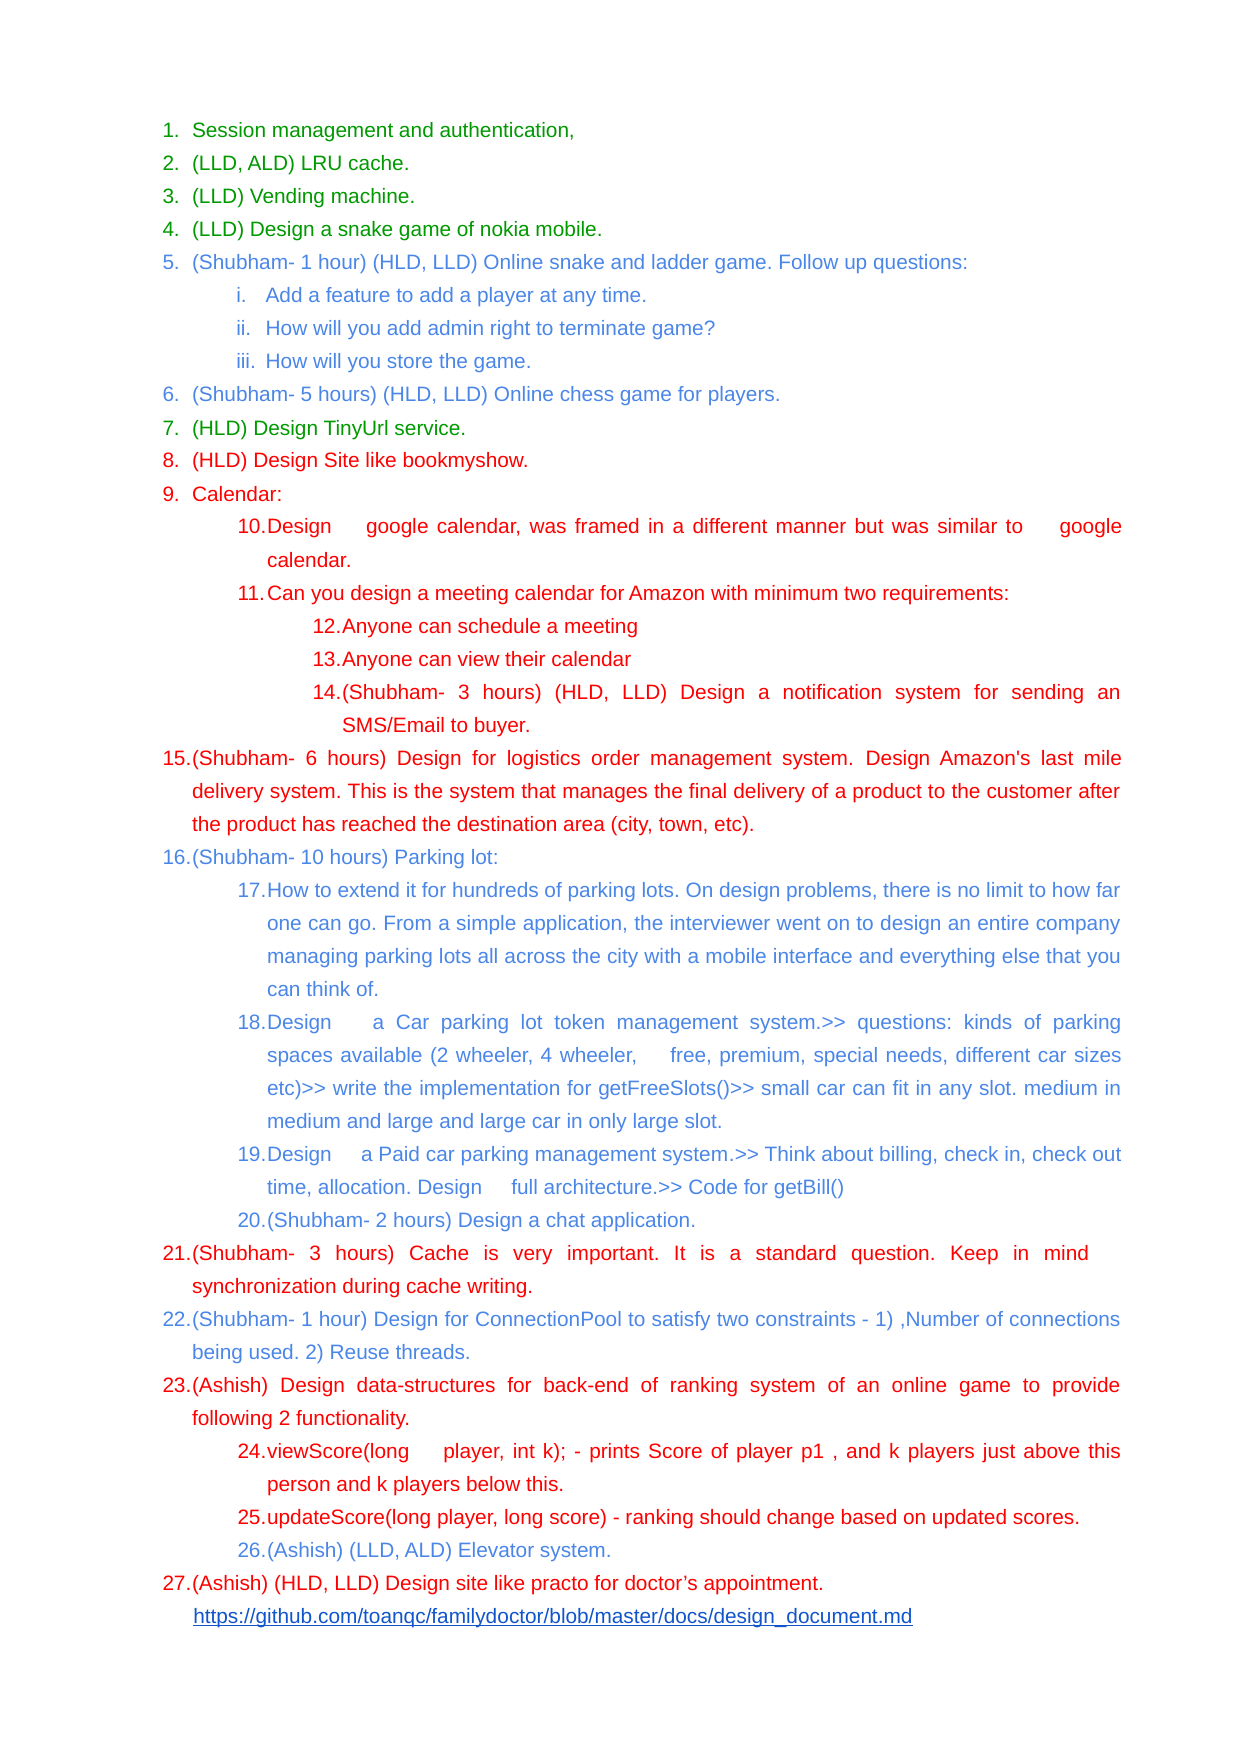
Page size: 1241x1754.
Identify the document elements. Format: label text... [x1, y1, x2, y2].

list (Shubham- 1 hour) (HLD, LLD) Online snake and ladder game. Follow up questions: [162, 250, 1122, 274]
list (HLD) Design Site like bookmyshow. [162, 448, 1122, 472]
list How will you add admin right to terminate game? [236, 316, 1122, 340]
list viewScore(long player, int k); - prints Score of player p1 , and k players just above this person and k players below this. [237, 1439, 1122, 1496]
list (LLD) Vending machine. [162, 184, 1122, 208]
list Can you design a meeting calendar for Amazon with minimum two requirements: [237, 580, 1122, 604]
list (Shubham- 2 hours) Design a chat application. [237, 1208, 1122, 1232]
list (LLD, ALD) LRU cache. [162, 151, 1122, 175]
list Add a feature to add a player at any time. [236, 283, 1122, 307]
list (LLD) Design a snake game of nokia mobile. [162, 217, 1122, 241]
list (Shubham- 3 hours) (HLD, LLD) Design a notification system for sending an SMS/Email to buyer. [312, 679, 1122, 736]
list Anyone can view their calendar [312, 646, 1122, 670]
list (HLD) Design TinyUrl service. [162, 415, 1122, 439]
list (Ashish) (HLD, LLD) Design site like practo for doctor’s appointment. [162, 1571, 1122, 1595]
list Session management and authentication, [162, 118, 1122, 142]
list How will you store the game. [236, 349, 1122, 373]
list (Ashish) (LLD, ALD) Elevator system. [237, 1538, 1122, 1562]
list How to extend it for hundreds of parking lots. On design problems, there is no limit to how far one can go. From a simple application, the interviewer went on to design an entire company managing parking lots all across the city with a mobile interface and everything else that you can think of. [237, 878, 1122, 1001]
list (Ashish) Design data-structures for back-end of ranking system of an online game to provide following 2 functionality. [162, 1373, 1122, 1430]
list (Shubham- 10 hours) Parking lot: [162, 844, 1122, 868]
list updateScore(long player, long score) - ranking should change based on updated scores. [237, 1505, 1122, 1529]
list Anyone can schedule a meeting [312, 613, 1122, 637]
list (Shubham- 5 hours) (HLD, LLD) Online chess game for players. [162, 382, 1122, 406]
list (Shubham- 1 hour) Design for ConnectionPool to satisfy two constraints - 1) ,Number of connections being used. 2) Reuse threads. [162, 1307, 1122, 1364]
list Design a Paid car parking management system.>> Think about billing, check in, check out time, allocation. Design full architecture.>> Code for getBill() [237, 1142, 1122, 1199]
list Calendar: [162, 481, 1122, 505]
list Design google calendar, was framed in a different manner but was similar to google calendar. [237, 514, 1122, 571]
list (Shubham- 6 hours) Design for logistics order management system. Design Amazon's last mile delivery system. This is the system that manages the final delivery of a product to the customer after the product has reached the destination area (city, town, etc). [162, 746, 1122, 836]
list Design a Car parking lot token management system.>> questions: kinds of parking spaces available (2 wheeler, 4 wheeler, free, premium, special needs, different car sizes etc)>> write the implementation for getFreeSlots()>> small car can fit in any slot. medium in medium and large and large car in only large slot. [237, 1010, 1122, 1133]
list (Shubham- 3 hours) Cache is very important. It is a standard question. Keep in mind synchronization during cache writing. [162, 1241, 1122, 1298]
text https://github.com/toanqc/familydoctor/blob/master/docs/design_document.md [193, 1604, 1122, 1628]
